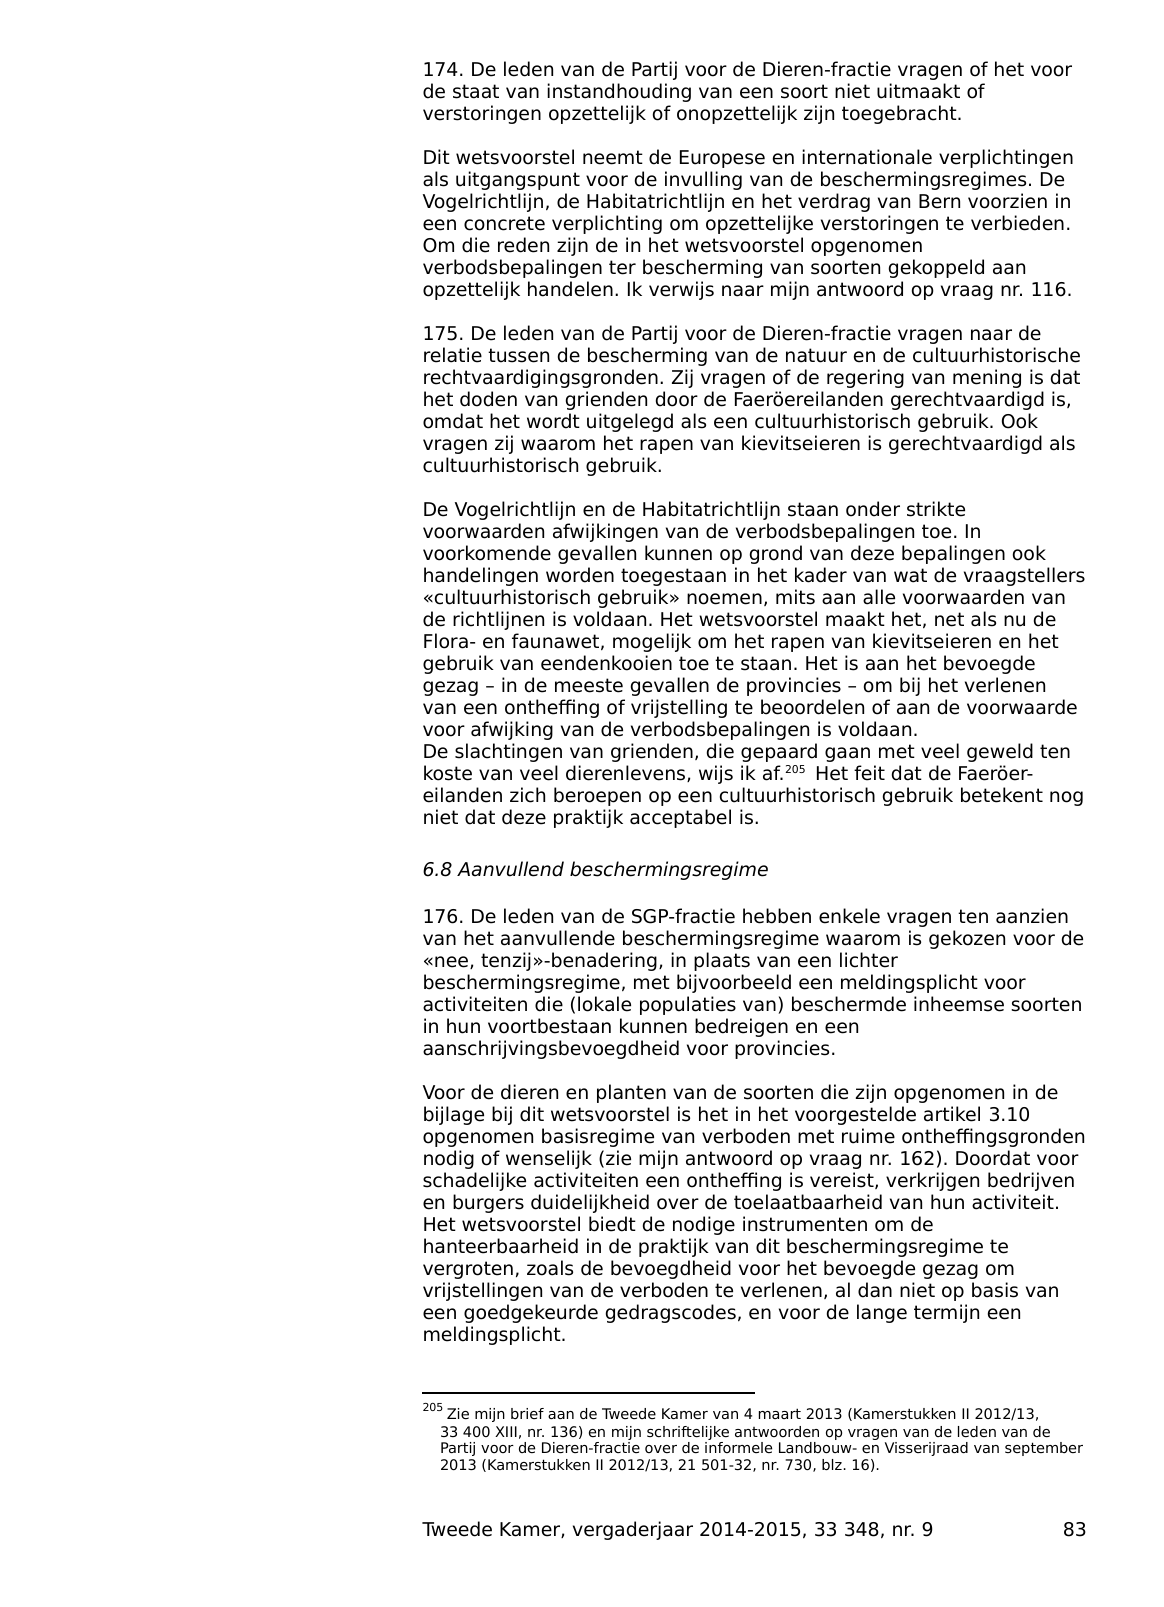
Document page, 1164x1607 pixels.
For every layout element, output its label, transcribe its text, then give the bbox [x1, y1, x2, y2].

text 176. De leden van de SGP-fractie hebben enkele vragen ten aanzien van het aanvullende beschermingsregime waarom is gekozen voor de «nee, tenzij»-benadering, in plaats van een lichter beschermingsregime, met bijvoorbeeld een meldingsplicht voor activiteiten die (lokale populaties van) beschermde inheemse soorten in hun voortbestaan kunnen bedreigen en een aanschrijvingsbevoegdheid voor provincies. [422, 906, 1087, 1060]
text 174. De leden van de Partij voor de Dieren-fractie vragen of het voor de staat van instandhouding van een soort niet uitmaakt of verstoringen opzettelijk of onopzettelijk zijn toegebracht. [422, 59, 1087, 125]
subtitle 6.8 Aanvullend beschermingsregime [422, 859, 1087, 881]
text De Vogelrichtlijn en de Habitatrichtlijn staan onder strikte voorwaarden afwijkingen van de verbodsbepalingen toe. In voorkomende gevallen kunnen op grond van deze bepalingen ook handelingen worden toegestaan in het kader van wat de vraagstellers «cultuurhistorisch gebruik» noemen, mits aan alle voorwaarden van de richtlijnen is voldaan. Het wetsvoorstel maakt het, net als nu de Flora- en faunawet, mogelijk om het rapen van kievitseieren en het gebruik van eendenkooien toe te staan. Het is aan het bevoegde gezag – in de meeste gevallen de provincies – om bij het verlenen van een ontheffing of vrijstelling te beoordelen of aan de voorwaarde voor afwijking van de verbodsbepalingen is voldaan. [422, 499, 1087, 741]
text De slachtingen van grienden, die gepaard gaan met veel geweld ten koste van veel dierenlevens, wijs ik af. Het feit dat de Faeröer-eilanden zich beroepen op een cultuurhistorisch gebruik betekent nog niet dat deze praktijk acceptabel is. [422, 741, 1087, 829]
text 175. De leden van de Partij voor de Dieren-fractie vragen naar de relatie tussen de bescherming van de natuur en de cultuurhistorische rechtvaardigingsgronden. Zij vragen of de regering van mening is dat het doden van grienden door de Faeröereilanden gerechtvaardigd is, omdat het wordt uitgelegd als een cultuurhistorisch gebruik. Ook vragen zij waarom het rapen van kievitseieren is gerechtvaardigd als cultuurhistorisch gebruik. [422, 323, 1087, 477]
text Voor de dieren en planten van de soorten die zijn opgenomen in de bijlage bij dit wetsvoorstel is het in het voorgestelde artikel 3.10 opgenomen basisregime van verboden met ruime ontheffingsgronden nodig of wenselijk (zie mijn antwoord op vraag nr. 162). Doordat voor schadelijke activiteiten een ontheffing is vereist, verkrijgen bedrijven en burgers duidelijkheid over de toelaatbaarheid van hun activiteit. [422, 1082, 1087, 1214]
text Het wetsvoorstel biedt de nodige instrumenten om de hanteerbaarheid in de praktijk van dit beschermingsregime te vergroten, zoals de bevoegdheid voor het bevoegde gezag om vrijstellingen van de verboden te verlenen, al dan niet op basis van een goedgekeurde gedragscodes, en voor de lange termijn een meldingsplicht. [422, 1214, 1087, 1346]
text Zie mijn brief aan de Tweede Kamer van 4 maart 2013 (Kamerstukken II 2012/13, 33 400 XIII, nr. 136) en mijn schriftelijke antwoorden op vragen van de leden van de Partij voor de Dieren-fractie over de informele Landbouw- en Visserijraad van september 2013 (Kamerstukken II 2012/13, 21 501-32, nr. 730, blz. 16). [422, 1402, 1087, 1474]
text Dit wetsvoorstel neemt de Europese en internationale verplichtingen als uitgangspunt voor de invulling van de beschermingsregimes. De Vogelrichtlijn, de Habitatrichtlijn en het verdrag van Bern voorzien in een concrete verplichting om opzettelijke verstoringen te verbieden. Om die reden zijn de in het wetsvoorstel opgenomen verbodsbepalingen ter bescherming van soorten gekoppeld aan opzettelijk handelen. Ik verwijs naar mijn antwoord op vraag nr. 116. [422, 147, 1087, 301]
